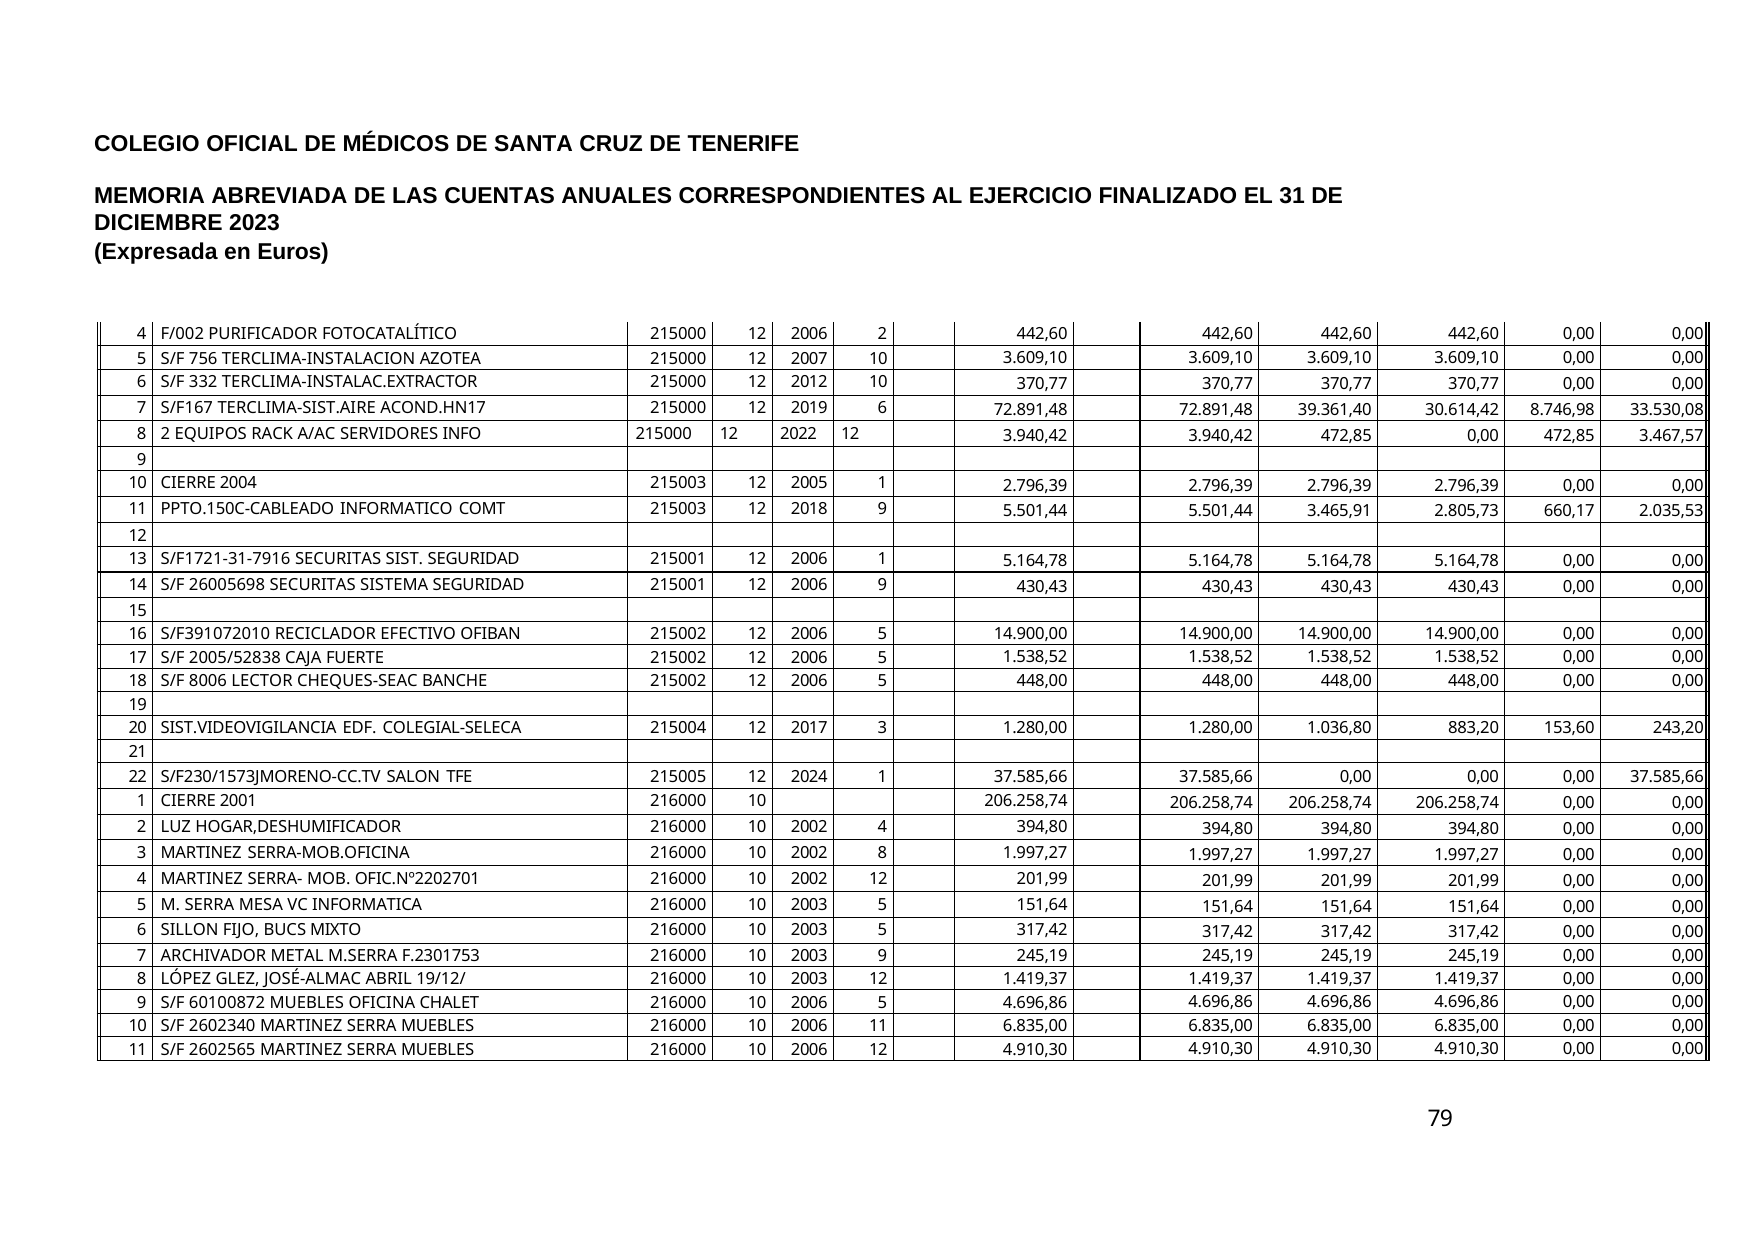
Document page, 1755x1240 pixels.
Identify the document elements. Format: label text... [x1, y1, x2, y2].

table_cell [1378, 523, 1504, 546]
table_cell 215004 [628, 716, 712, 738]
table_cell 12 [713, 370, 772, 394]
table_cell S/F167 TERCLIMA-SIST.AIRE ACOND.HN17 [153, 396, 627, 420]
table_cell 1.280,00 [955, 716, 1073, 738]
table_cell 317,42 [1259, 918, 1377, 943]
table_cell [834, 523, 893, 546]
table_cell S/F391072010 RECICLADOR EFECTIVO OFIBAN [153, 622, 627, 644]
table_cell [894, 396, 954, 420]
table_cell [894, 523, 954, 546]
table_cell [1601, 523, 1705, 546]
table_cell [894, 471, 954, 496]
table_cell 7 [101, 944, 152, 966]
table_cell 2024 [773, 763, 833, 788]
table_cell [773, 789, 833, 813]
table_cell 0,00 [1601, 346, 1705, 369]
table_cell [894, 346, 954, 369]
table_cell [894, 421, 954, 446]
table_cell 5.501,44 [955, 497, 1073, 522]
table_cell 215000 [628, 396, 712, 420]
table_cell 72.891,48 [1141, 396, 1258, 420]
table_cell 317,42 [1141, 918, 1258, 943]
table_cell 14.900,00 [1378, 622, 1504, 644]
table_cell 151,64 [1259, 892, 1377, 917]
table_header 0,00 [1505, 322, 1600, 345]
table_cell [1505, 447, 1600, 470]
table_cell [1074, 990, 1139, 1013]
table_cell 2.805,73 [1378, 497, 1504, 522]
table_cell [1601, 740, 1705, 762]
table_cell [1074, 471, 1139, 496]
table_cell S/F230/1573JMORENO-CC.TV SALON TFE [153, 763, 627, 788]
table_cell 3.465,91 [1259, 497, 1377, 522]
table_header 12 [713, 322, 772, 345]
table_cell 39.361,40 [1259, 396, 1377, 420]
table_cell 2017 [773, 716, 833, 738]
table_cell 0,00 [1259, 763, 1377, 788]
table_cell 8 [101, 421, 152, 446]
table_cell [894, 370, 954, 394]
table_cell 3.609,10 [1141, 346, 1258, 369]
table_cell SIST.VIDEOVIGILANCIA EDF. COLEGIAL-SELECA [153, 716, 627, 738]
table_cell 0,00 [1505, 789, 1600, 813]
table_cell 660,17 [1505, 497, 1600, 522]
table_cell 0,00 [1505, 866, 1600, 891]
table_header [1074, 322, 1139, 345]
table_cell [1259, 523, 1377, 546]
table_cell [1074, 789, 1139, 813]
table_cell 215000 [628, 421, 712, 446]
table_cell 4.696,86 [955, 990, 1073, 1013]
table_cell [713, 523, 772, 546]
table_header 442,60 [955, 322, 1073, 345]
table_cell LUZ HOGAR,DESHUMIFICADOR [153, 815, 627, 839]
table_cell 1.280,00 [1141, 716, 1258, 738]
table_cell 4.910,30 [1378, 1037, 1504, 1059]
table_cell 2.796,39 [955, 471, 1073, 496]
table_cell 4.696,86 [1259, 990, 1377, 1013]
table_cell [1074, 598, 1139, 621]
table_cell [1074, 1037, 1139, 1059]
table_cell [955, 692, 1073, 715]
table_cell [773, 598, 833, 621]
table_cell 151,64 [1378, 892, 1504, 917]
table_cell [1378, 692, 1504, 715]
table_cell 12 [834, 967, 893, 989]
table_cell 394,80 [1141, 815, 1258, 839]
table_cell M. SERRA MESA VC INFORMATICA [153, 892, 627, 917]
table_cell 0,00 [1601, 1014, 1705, 1036]
table_cell 12 [834, 421, 893, 446]
table_cell 12 [713, 547, 772, 571]
table_cell 215003 [628, 471, 712, 496]
table_cell 5 [101, 346, 152, 369]
table_cell 8 [834, 840, 893, 865]
table_cell 14.900,00 [955, 622, 1073, 644]
table_cell 0,00 [1505, 840, 1600, 865]
table_cell 0,00 [1505, 1014, 1600, 1036]
table_cell 206.258,74 [1259, 789, 1377, 813]
table_cell 9 [834, 944, 893, 966]
table_cell [628, 523, 712, 546]
table_cell 20 [101, 716, 152, 738]
table_header 2 [834, 322, 893, 345]
table_cell 12 [713, 669, 772, 691]
table_cell 0,00 [1601, 892, 1705, 917]
table_cell 430,43 [1378, 573, 1504, 597]
table_cell 12 [834, 1037, 893, 1059]
table_cell S/F 756 TERCLIMA-INSTALACION AZOTEA [153, 346, 627, 369]
table_cell [1601, 447, 1705, 470]
table_cell 17 [101, 645, 152, 668]
table_cell 1.997,27 [1259, 840, 1377, 865]
table_cell 5 [101, 892, 152, 917]
table_cell 216000 [628, 866, 712, 891]
table_cell 0,00 [1601, 944, 1705, 966]
table_cell 0,00 [1601, 471, 1705, 496]
table_cell 3.609,10 [1378, 346, 1504, 369]
table_cell 0,00 [1601, 669, 1705, 691]
table_cell 394,80 [955, 815, 1073, 839]
table_cell [894, 840, 954, 865]
table_cell 1.419,37 [1141, 967, 1258, 989]
table_cell 2.796,39 [1378, 471, 1504, 496]
table_cell 206.258,74 [1141, 789, 1258, 813]
table_header 442,60 [1378, 322, 1504, 345]
table_cell [1074, 622, 1139, 644]
table_cell 11 [834, 1014, 893, 1036]
table_cell 4.910,30 [955, 1037, 1073, 1059]
table_cell [1141, 692, 1258, 715]
table_cell 216000 [628, 1037, 712, 1059]
table_cell 0,00 [1505, 669, 1600, 691]
table_cell 0,00 [1601, 918, 1705, 943]
table_cell [1074, 523, 1139, 546]
table_cell 6.835,00 [1141, 1014, 1258, 1036]
table_cell 216000 [628, 815, 712, 839]
table_cell 2012 [773, 370, 833, 394]
table_cell 201,99 [1259, 866, 1377, 891]
table_cell 11 [101, 497, 152, 522]
table_header 0,00 [1601, 322, 1705, 345]
table_cell 4 [834, 815, 893, 839]
table_cell 0,00 [1378, 763, 1504, 788]
table_cell [1074, 497, 1139, 522]
table_cell 5 [834, 990, 893, 1013]
table_cell 7 [101, 396, 152, 420]
table_cell 9 [834, 497, 893, 522]
table_cell 1 [101, 789, 152, 813]
table_cell [1074, 716, 1139, 738]
table_cell 33.530,08 [1601, 396, 1705, 420]
table_cell [894, 447, 954, 470]
table_cell 1.538,52 [1378, 645, 1504, 668]
table_cell [1074, 967, 1139, 989]
table_cell 5.164,78 [1259, 547, 1377, 571]
table_cell 10 [713, 815, 772, 839]
table_cell [1601, 692, 1705, 715]
table_cell 6.835,00 [1378, 1014, 1504, 1036]
table_cell 1.036,80 [1259, 716, 1377, 738]
table_cell 19 [101, 692, 152, 715]
table_cell 216000 [628, 944, 712, 966]
table_cell 0,00 [1601, 622, 1705, 644]
table_cell 0,00 [1505, 622, 1600, 644]
table_cell [834, 598, 893, 621]
table_cell 37.585,66 [955, 763, 1073, 788]
table_cell 0,00 [1378, 421, 1504, 446]
table_cell 2003 [773, 892, 833, 917]
table_cell 2003 [773, 944, 833, 966]
table_cell 216000 [628, 990, 712, 1013]
table_cell [894, 573, 954, 597]
table_cell 317,42 [955, 918, 1073, 943]
table_cell [1378, 598, 1504, 621]
table_cell 10 [713, 840, 772, 865]
table_cell 472,85 [1505, 421, 1600, 446]
table_cell 317,42 [1378, 918, 1504, 943]
table_cell 3 [101, 840, 152, 865]
table_cell 2 [101, 815, 152, 839]
table_cell 215003 [628, 497, 712, 522]
table_cell 0,00 [1601, 573, 1705, 597]
table_cell 14.900,00 [1259, 622, 1377, 644]
table_cell 1.419,37 [955, 967, 1073, 989]
table_cell 12 [713, 622, 772, 644]
table_cell [955, 447, 1073, 470]
table_cell [834, 692, 893, 715]
table_cell [834, 789, 893, 813]
table_cell 12 [713, 346, 772, 369]
table_cell 2019 [773, 396, 833, 420]
table_cell [1378, 740, 1504, 762]
table_cell 0,00 [1505, 1037, 1600, 1059]
table_cell 243,20 [1601, 716, 1705, 738]
table_cell 72.891,48 [955, 396, 1073, 420]
table_cell 1.538,52 [955, 645, 1073, 668]
table_header [894, 322, 954, 345]
table_cell 9 [101, 447, 152, 470]
table_cell 3.467,57 [1601, 421, 1705, 446]
table_cell 151,64 [955, 892, 1073, 917]
table_cell S/F 26005698 SECURITAS SISTEMA SEGURIDAD [153, 573, 627, 597]
table_cell 5 [834, 892, 893, 917]
table_cell 1.997,27 [1378, 840, 1504, 865]
table_cell 1.997,27 [955, 840, 1073, 865]
table_cell CIERRE 2001 [153, 789, 627, 813]
table_cell [1505, 523, 1600, 546]
table_cell 4.696,86 [1141, 990, 1258, 1013]
table_cell 8 [101, 967, 152, 989]
table_cell 2002 [773, 815, 833, 839]
table_cell [1141, 447, 1258, 470]
table_cell [1074, 944, 1139, 966]
table_cell 0,00 [1601, 645, 1705, 668]
table_cell 2.796,39 [1141, 471, 1258, 496]
table_cell 0,00 [1505, 346, 1600, 369]
table_cell [894, 967, 954, 989]
table_cell MARTINEZ SERRA-MOB.OFICINA [153, 840, 627, 865]
table_cell [1074, 918, 1139, 943]
table_cell [773, 523, 833, 546]
table_cell 2002 [773, 840, 833, 865]
table_cell [1074, 447, 1139, 470]
table_cell 9 [101, 990, 152, 1013]
table_cell ARCHIVADOR METAL M.SERRA F.2301753 [153, 944, 627, 966]
table_cell 2006 [773, 1014, 833, 1036]
table_cell S/F 60100872 MUEBLES OFICINA CHALET [153, 990, 627, 1013]
table_cell [894, 892, 954, 917]
table_cell 216000 [628, 918, 712, 943]
table_cell 430,43 [1141, 573, 1258, 597]
table_cell [894, 716, 954, 738]
table_cell [773, 692, 833, 715]
table_cell 215002 [628, 622, 712, 644]
table_cell 216000 [628, 892, 712, 917]
table_cell [1074, 892, 1139, 917]
table_cell 12 [713, 396, 772, 420]
table_cell 6.835,00 [1259, 1014, 1377, 1036]
table_cell 5.164,78 [1141, 547, 1258, 571]
table_cell 2005 [773, 471, 833, 496]
table_cell 10 [101, 1014, 152, 1036]
table_cell 10 [834, 370, 893, 394]
table_cell [834, 740, 893, 762]
table_cell 215002 [628, 645, 712, 668]
table_cell 14.900,00 [1141, 622, 1258, 644]
table_cell [1074, 346, 1139, 369]
table_cell [153, 447, 627, 470]
table_cell [1141, 740, 1258, 762]
table_cell [1259, 692, 1377, 715]
table_cell 12 [713, 763, 772, 788]
table_cell 1 [834, 471, 893, 496]
table_cell 370,77 [1378, 370, 1504, 394]
table_cell [1074, 1014, 1139, 1036]
table_cell 201,99 [955, 866, 1073, 891]
table_cell [1141, 523, 1258, 546]
table_cell 10 [713, 990, 772, 1013]
table_header F/002 PURIFICADOR FOTOCATALÍTICO [153, 322, 627, 345]
table_cell 3.609,10 [1259, 346, 1377, 369]
table_cell 12 [101, 523, 152, 546]
table_cell [894, 866, 954, 891]
table_cell [894, 918, 954, 943]
table_cell S/F 2005/52838 CAJA FUERTE [153, 645, 627, 668]
table_cell 4.910,30 [1259, 1037, 1377, 1059]
table_cell 0,00 [1505, 892, 1600, 917]
table_cell 448,00 [1378, 669, 1504, 691]
table_cell 0,00 [1601, 1037, 1705, 1059]
table_cell 2006 [773, 669, 833, 691]
table_cell 1 [834, 763, 893, 788]
table_cell 3.940,42 [955, 421, 1073, 446]
table_cell [894, 669, 954, 691]
table_cell 11 [101, 1037, 152, 1059]
table_cell 10 [713, 944, 772, 966]
table_cell [1074, 669, 1139, 691]
table_cell 206.258,74 [955, 789, 1073, 813]
table_cell [713, 598, 772, 621]
table_cell 2006 [773, 990, 833, 1013]
table_cell SILLON FIJO, BUCS MIXTO [153, 918, 627, 943]
table_cell 12 [713, 573, 772, 597]
table_cell 3.609,10 [955, 346, 1073, 369]
table_cell 215000 [628, 346, 712, 369]
table_cell PPTO.150C-CABLEADO INFORMATICO COMT [153, 497, 627, 522]
table_cell 12 [834, 866, 893, 891]
table_cell 0,00 [1505, 763, 1600, 788]
table_cell 2022 [773, 421, 833, 446]
table_cell 215001 [628, 547, 712, 571]
table_cell 12 [713, 497, 772, 522]
table_cell S/F1721-31-7916 SECURITAS SIST. SEGURIDAD [153, 547, 627, 571]
table_cell 6 [834, 396, 893, 420]
table_cell 394,80 [1259, 815, 1377, 839]
table_cell [1074, 815, 1139, 839]
table_cell [1074, 421, 1139, 446]
table_cell LÓPEZ GLEZ, JOSÉ-ALMAC ABRIL 19/12/ [153, 967, 627, 989]
table_cell 216000 [628, 840, 712, 865]
table_cell 0,00 [1601, 370, 1705, 394]
table_cell 6 [101, 370, 152, 394]
table_cell [153, 523, 627, 546]
table_header 442,60 [1141, 322, 1258, 345]
table_cell [894, 944, 954, 966]
table_cell 448,00 [1259, 669, 1377, 691]
table_cell 215000 [628, 370, 712, 394]
table_cell 0,00 [1505, 471, 1600, 496]
table_cell [1074, 692, 1139, 715]
table_cell [1074, 840, 1139, 865]
table_cell 430,43 [955, 573, 1073, 597]
table_cell 0,00 [1601, 990, 1705, 1013]
table_cell 0,00 [1505, 573, 1600, 597]
table_cell 5 [834, 918, 893, 943]
table_cell 216000 [628, 1014, 712, 1036]
table_cell [713, 692, 772, 715]
table_cell [1505, 740, 1600, 762]
table_header 442,60 [1259, 322, 1377, 345]
table_cell 6 [101, 918, 152, 943]
table_cell 215002 [628, 669, 712, 691]
table_cell 5 [834, 622, 893, 644]
table_cell 245,19 [1378, 944, 1504, 966]
table_header 2006 [773, 322, 833, 345]
table_cell [628, 692, 712, 715]
table_cell 1.538,52 [1259, 645, 1377, 668]
table_cell 0,00 [1601, 815, 1705, 839]
table_cell 883,20 [1378, 716, 1504, 738]
table_cell [834, 447, 893, 470]
table_cell 10 [713, 1014, 772, 1036]
table_cell [955, 598, 1073, 621]
table_cell 3.940,42 [1141, 421, 1258, 446]
table_cell 472,85 [1259, 421, 1377, 446]
table_cell 1.538,52 [1141, 645, 1258, 668]
table_cell 3 [834, 716, 893, 738]
table_cell 0,00 [1601, 967, 1705, 989]
table_cell [1074, 573, 1139, 597]
table_cell 2018 [773, 497, 833, 522]
table_cell [894, 990, 954, 1013]
table_cell 0,00 [1601, 547, 1705, 571]
table_cell S/F 2602340 MARTINEZ SERRA MUEBLES [153, 1014, 627, 1036]
table_cell 0,00 [1601, 789, 1705, 813]
table_cell 245,19 [1141, 944, 1258, 966]
table_cell 153,60 [1505, 716, 1600, 738]
table_cell [1259, 740, 1377, 762]
table_cell 2003 [773, 967, 833, 989]
table_cell 10 [713, 789, 772, 813]
table_cell [894, 740, 954, 762]
table_cell 2003 [773, 918, 833, 943]
table_cell S/F 8006 LECTOR CHEQUES-SEAC BANCHE [153, 669, 627, 691]
table_cell 9 [834, 573, 893, 597]
table_cell [894, 1037, 954, 1059]
table_cell [894, 815, 954, 839]
table_cell 2.035,53 [1601, 497, 1705, 522]
table_cell [1259, 447, 1377, 470]
table_cell 370,77 [1259, 370, 1377, 394]
table_cell 1.419,37 [1378, 967, 1504, 989]
table_cell S/F 2602565 MARTINEZ SERRA MUEBLES [153, 1037, 627, 1059]
table_cell 2007 [773, 346, 833, 369]
table_cell [153, 598, 627, 621]
table_cell 5.164,78 [955, 547, 1073, 571]
table_cell 215001 [628, 573, 712, 597]
table_cell [153, 692, 627, 715]
table_cell 0,00 [1505, 645, 1600, 668]
table_cell 21 [101, 740, 152, 762]
table_cell [1505, 598, 1600, 621]
table_cell 1.997,27 [1141, 840, 1258, 865]
table_cell 12 [713, 471, 772, 496]
table_cell 0,00 [1505, 967, 1600, 989]
table_cell [773, 447, 833, 470]
table_cell [1074, 763, 1139, 788]
table_cell 216000 [628, 967, 712, 989]
table_cell [628, 598, 712, 621]
table_cell 15 [101, 598, 152, 621]
table_cell 2006 [773, 645, 833, 668]
table_cell [1074, 396, 1139, 420]
table_cell 201,99 [1378, 866, 1504, 891]
table_cell 22 [101, 763, 152, 788]
table_cell 30.614,42 [1378, 396, 1504, 420]
table_cell 2006 [773, 622, 833, 644]
table_cell [894, 763, 954, 788]
table_cell 12 [713, 645, 772, 668]
table_cell 2006 [773, 573, 833, 597]
table_cell 201,99 [1141, 866, 1258, 891]
table_cell 12 [713, 716, 772, 738]
table_cell 18 [101, 669, 152, 691]
table_cell [153, 740, 627, 762]
table_cell [1259, 598, 1377, 621]
table_cell 245,19 [955, 944, 1073, 966]
table_cell [1141, 598, 1258, 621]
table_cell [894, 1014, 954, 1036]
table_cell 206.258,74 [1378, 789, 1504, 813]
table_cell 14 [101, 573, 152, 597]
table_cell [894, 547, 954, 571]
table_cell 2006 [773, 547, 833, 571]
table_cell 448,00 [1141, 669, 1258, 691]
table_cell 0,00 [1505, 815, 1600, 839]
table_cell 6.835,00 [955, 1014, 1073, 1036]
table_cell CIERRE 2004 [153, 471, 627, 496]
table_cell 12 [713, 421, 772, 446]
table_cell 10 [713, 1037, 772, 1059]
table_cell 16 [101, 622, 152, 644]
table_cell 1 [834, 547, 893, 571]
table_cell [713, 740, 772, 762]
table_cell 1.419,37 [1259, 967, 1377, 989]
table_cell [894, 789, 954, 813]
table_cell 394,80 [1378, 815, 1504, 839]
table_cell 2006 [773, 1037, 833, 1059]
table_cell [1074, 547, 1139, 571]
table_cell 151,64 [1141, 892, 1258, 917]
table_cell 0,00 [1505, 547, 1600, 571]
table_cell [1074, 740, 1139, 762]
table_cell 10 [713, 967, 772, 989]
table_cell 215005 [628, 763, 712, 788]
table_cell 245,19 [1259, 944, 1377, 966]
table_cell 370,77 [1141, 370, 1258, 394]
table_cell 4.910,30 [1141, 1037, 1258, 1059]
table_cell 370,77 [955, 370, 1073, 394]
table_cell 4.696,86 [1378, 990, 1504, 1013]
table_cell 5.164,78 [1378, 547, 1504, 571]
table_cell [1601, 598, 1705, 621]
table_cell 5 [834, 669, 893, 691]
table_cell 0,00 [1601, 840, 1705, 865]
table_cell S/F 332 TERCLIMA-INSTALAC.EXTRACTOR [153, 370, 627, 394]
table_cell MARTINEZ SERRA- MOB. OFIC.Nº2202701 [153, 866, 627, 891]
table_cell [894, 598, 954, 621]
table_cell 0,00 [1505, 990, 1600, 1013]
table_cell [1074, 370, 1139, 394]
table_header 215000 [628, 322, 712, 345]
table_cell [1505, 692, 1600, 715]
table_cell 448,00 [955, 669, 1073, 691]
table_header 4 [101, 322, 152, 345]
table_cell 2002 [773, 866, 833, 891]
table_cell 216000 [628, 789, 712, 813]
table_cell 5 [834, 645, 893, 668]
table_cell [1074, 645, 1139, 668]
table_cell 0,00 [1505, 918, 1600, 943]
table_cell [894, 497, 954, 522]
table_cell 37.585,66 [1601, 763, 1705, 788]
table_cell 13 [101, 547, 152, 571]
table_cell 10 [713, 892, 772, 917]
table_cell 4 [101, 866, 152, 891]
table_cell [628, 740, 712, 762]
table_cell 0,00 [1505, 370, 1600, 394]
table_cell 10 [713, 866, 772, 891]
table_cell 5.501,44 [1141, 497, 1258, 522]
table_cell 37.585,66 [1141, 763, 1258, 788]
table_cell [628, 447, 712, 470]
table_cell 2.796,39 [1259, 471, 1377, 496]
table_cell 0,00 [1505, 944, 1600, 966]
table_cell 430,43 [1259, 573, 1377, 597]
table_cell [1378, 447, 1504, 470]
table_cell 0,00 [1601, 866, 1705, 891]
table_cell [894, 692, 954, 715]
table_cell [1074, 866, 1139, 891]
table_cell 10 [713, 918, 772, 943]
table_cell [955, 523, 1073, 546]
table_cell 8.746,98 [1505, 396, 1600, 420]
table_cell 10 [101, 471, 152, 496]
table_cell 2 EQUIPOS RACK A/AC SERVIDORES INFO [153, 421, 627, 446]
table_cell [894, 645, 954, 668]
table_cell 10 [834, 346, 893, 369]
table_cell [894, 622, 954, 644]
table_cell [773, 740, 833, 762]
table_cell [955, 740, 1073, 762]
table_cell [713, 447, 772, 470]
